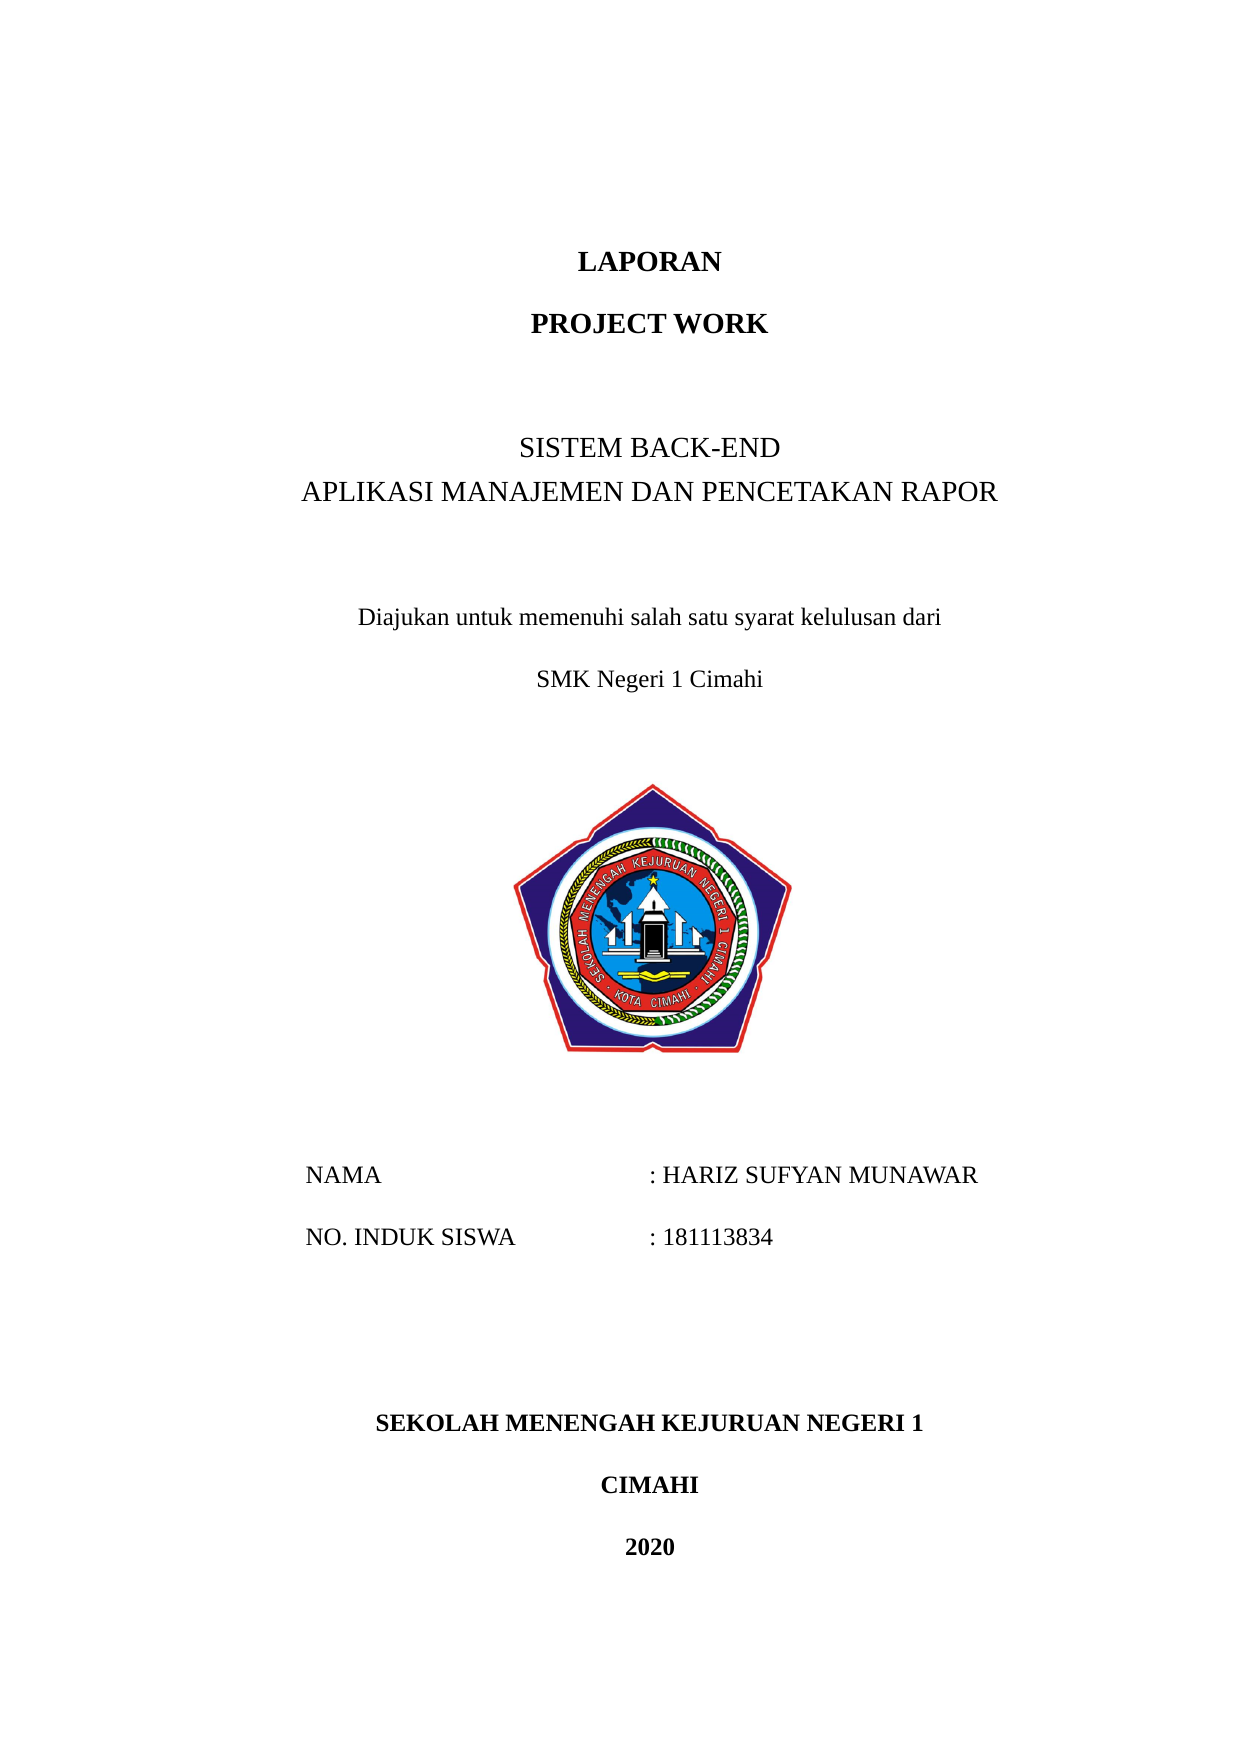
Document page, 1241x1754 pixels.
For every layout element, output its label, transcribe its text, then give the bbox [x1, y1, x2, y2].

table_cell : 181113834 [649, 1210, 1063, 1272]
text SEKOLAH MENENGAH KEJURUAN NEGERI 1 [236, 1396, 1063, 1440]
text SISTEM BACK-END APLIKASI MANAJEMEN DAN PENCETAKAN RAPOR [236, 422, 1063, 511]
text 2020 [236, 1520, 1063, 1564]
table_header : HARIZ SUFYAN MUNAWAR [649, 1148, 1063, 1210]
text CIMAHI [236, 1458, 1063, 1502]
text Diajukan untuk memenuhi salah satu syarat kelulusan dari [236, 590, 1063, 635]
table_cell NO. INDUK SISWA [305, 1210, 649, 1272]
text SMK Negeri 1 Cimahi [236, 652, 1063, 697]
text LAPORAN [236, 236, 1063, 281]
picture [502, 775, 798, 1070]
text PROJECT WORK [236, 298, 1063, 342]
table_header NAMA [305, 1148, 649, 1210]
